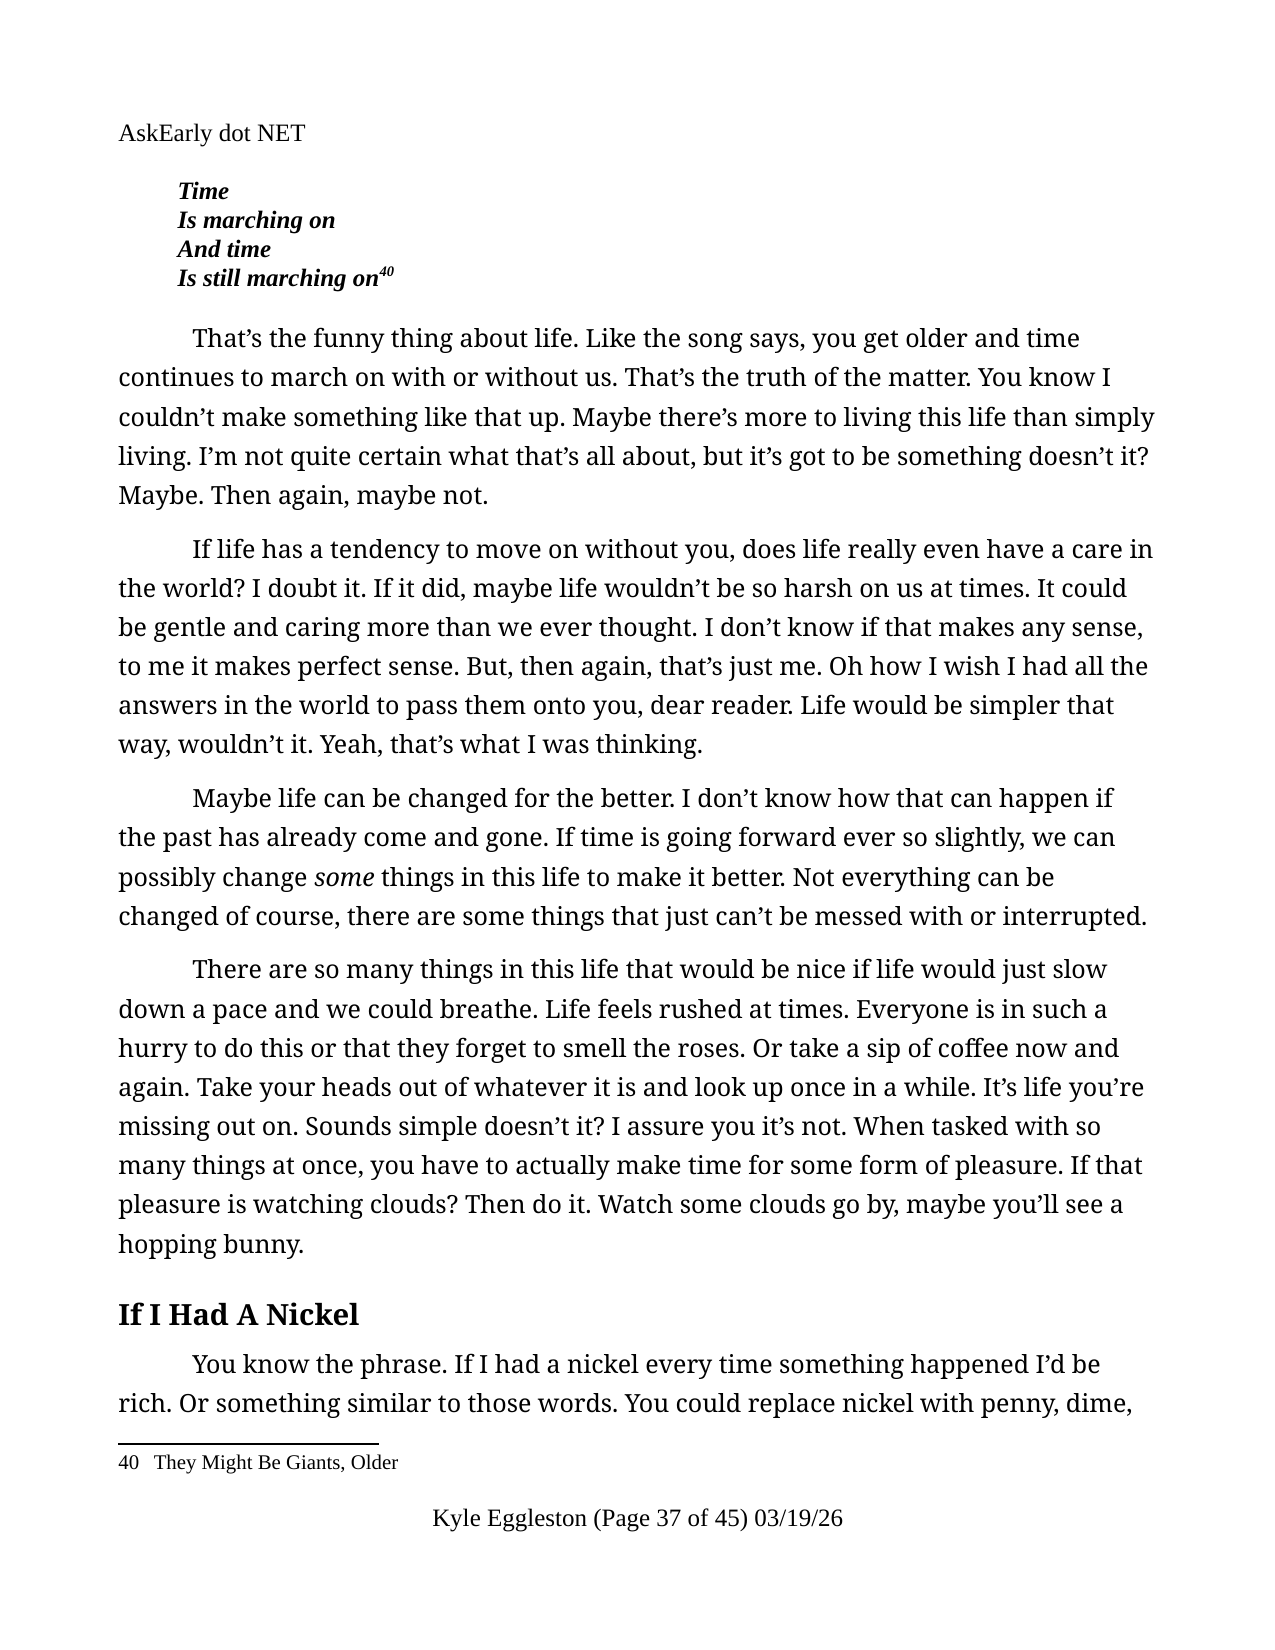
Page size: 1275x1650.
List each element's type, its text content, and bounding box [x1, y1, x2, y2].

text You know the phrase. If I had a nickel every time something happened I’d be rich. Or something similar to those words. You could replace nickel with penny, dime, [118, 1347, 1157, 1420]
text That’s the funny thing about life. Like the song says, you get older and time continues to march on with or without us. That’s the truth of the matter. You know I couldn’t make something like that up. Maybe there’s more to living this life than simply living. I’m not quite certain what that’s all about, but it’s got to be something doesn’t it? Maybe. Then again, maybe not. [118, 321, 1157, 512]
text They Might Be Giants, Older [118, 1449, 1157, 1474]
subtitle If I Had A Nickel [118, 1294, 1157, 1334]
text Maybe life can be changed for the better. I don’t know how that can happen if the past has already come and gone. If time is going forward ever so slightly, we can possibly change some things in this life to make it better. Not everything can be changed of course, there are some things that just can’t be messed with or interrupted. [118, 781, 1157, 932]
text There are so many things in this life that would be nice if life would just slow down a pace and we could breathe. Life feels rushed at times. Everyone is in such a hurry to do this or that they forget to smell the roses. Or take a sip of coffee now and again. Take your heads out of whatever it is and look up once in a while. It’s life you’re missing out on. Sounds simple doesn’t it? I assure you it’s not. When tasked with so many things at once, you have to actually make time for some form of pleasure. If that pleasure is watching clouds? Then do it. Watch some clouds go by, maybe you’ll see a hopping bunny. [118, 952, 1157, 1260]
text Time Is marching on And time Is still marching on [177, 176, 1098, 291]
text If life has a tendency to move on without you, does life really even have a care in the world? I doubt it. If it did, maybe life wouldn’t be so harsh on us at times. It could be gentle and caring more than we ever thought. I don’t know if that makes any sense, to me it makes perfect sense. But, then again, that’s just me. Oh how I wish I had all the answers in the world to pass them onto you, dear reader. Life would be simpler that way, wouldn’t it. Yeah, that’s what I was thinking. [118, 531, 1157, 761]
